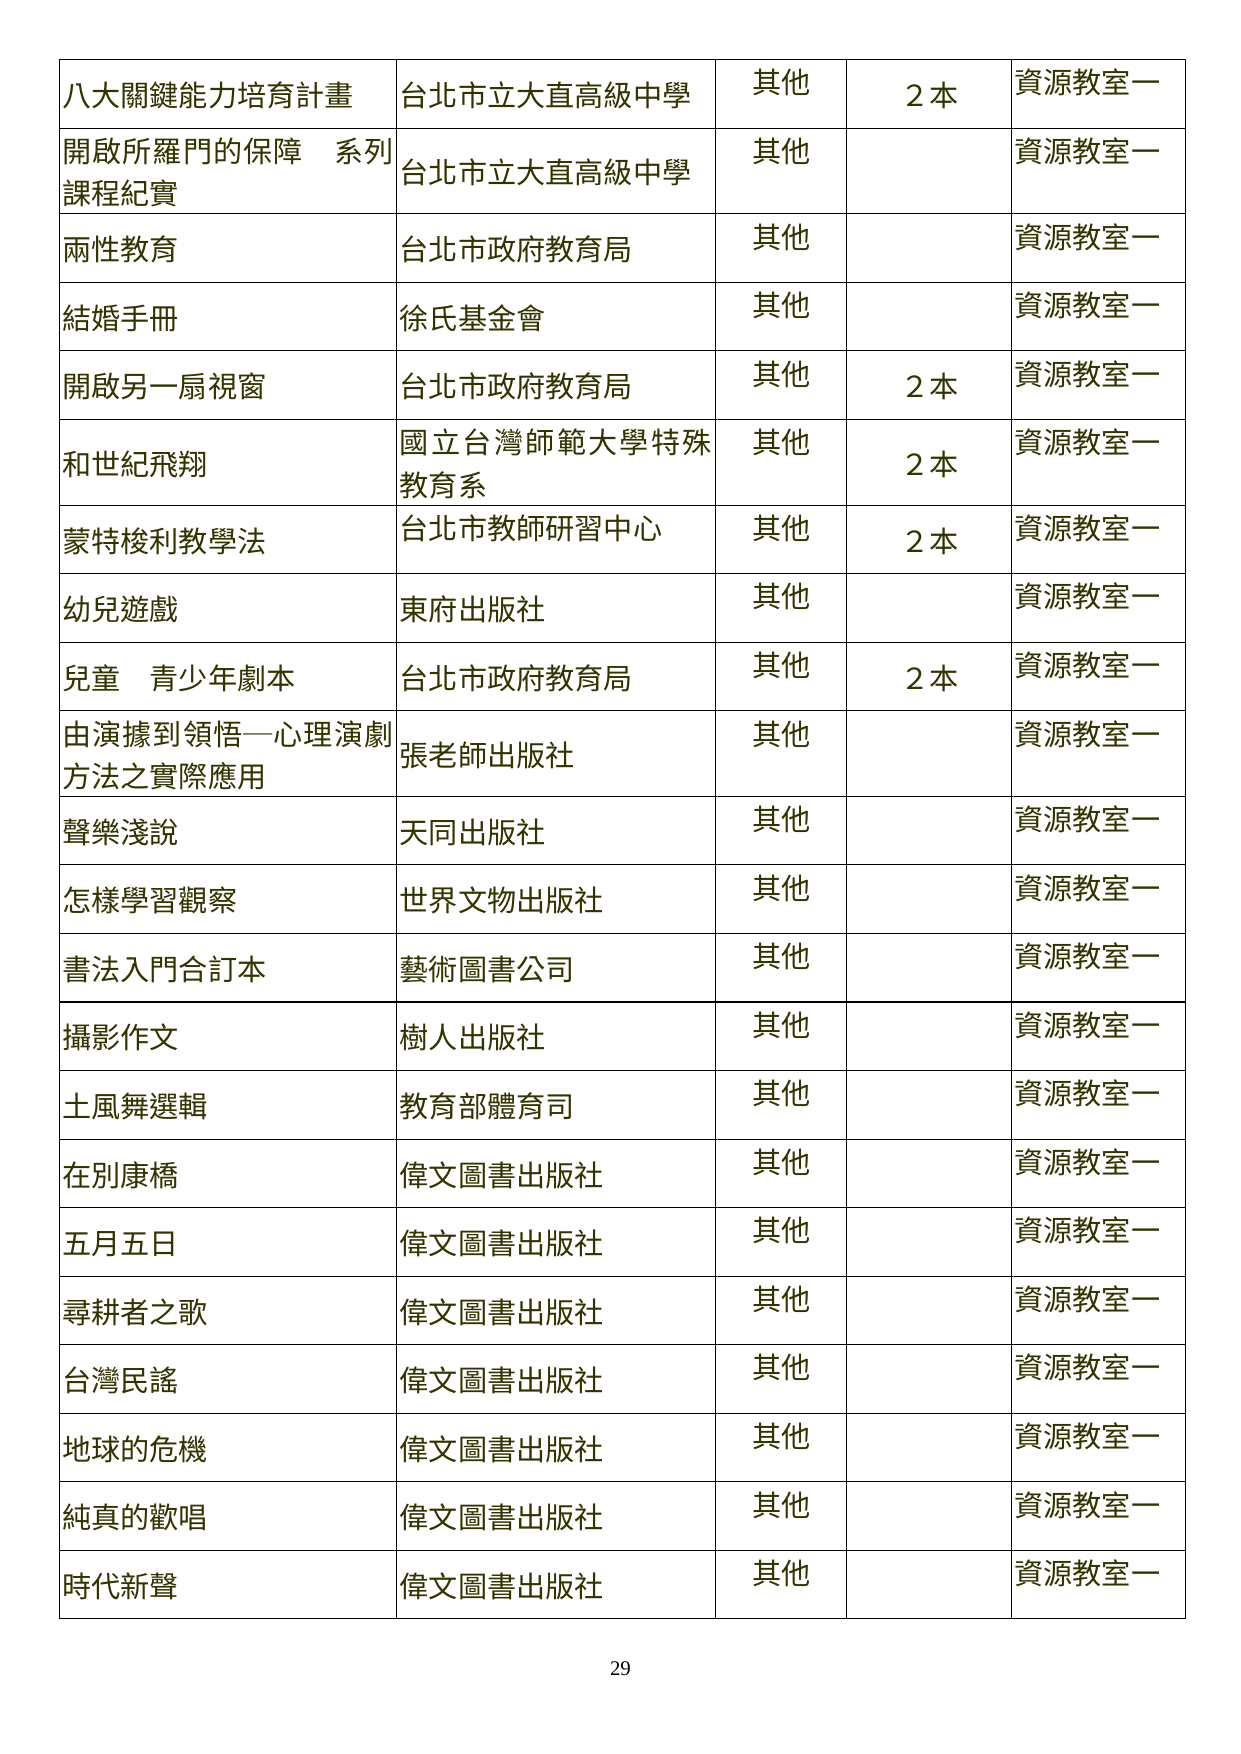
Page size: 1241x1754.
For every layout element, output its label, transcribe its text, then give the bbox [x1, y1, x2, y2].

table_cell [847, 283, 1011, 350]
table_cell 張老師出版社 [397, 711, 715, 796]
table_cell 國立台灣師範大學特殊教育系 [397, 420, 715, 504]
table_cell 其他 [716, 574, 846, 642]
table_cell 地球的危機 [60, 1414, 396, 1481]
table_cell 資源教室一 [1012, 60, 1185, 128]
table_cell 藝術圖書公司 [397, 934, 715, 1001]
table_cell 其他 [716, 1414, 846, 1481]
table_cell 資源教室一 [1012, 283, 1185, 350]
table_cell 資源教室一 [1012, 797, 1185, 864]
table_cell 台北市政府教育局 [397, 351, 715, 419]
table_cell 兩性教育 [60, 214, 396, 282]
table_cell [847, 1345, 1011, 1413]
table_cell 純真的歡唱 [60, 1482, 396, 1550]
table_cell 蒙特梭利教學法 [60, 506, 396, 573]
table_cell 結婚手冊 [60, 283, 396, 350]
table_cell 台灣民謠 [60, 1345, 396, 1413]
table_cell 資源教室一 [1012, 1140, 1185, 1207]
table_cell 其他 [716, 797, 846, 864]
table_cell 八大關鍵能力培育計畫 [60, 60, 396, 128]
table_cell ２本 [847, 506, 1011, 573]
table_cell 在別康橋 [60, 1140, 396, 1207]
table_cell 資源教室一 [1012, 1482, 1185, 1550]
table_cell 資源教室一 [1012, 711, 1185, 796]
table_cell 尋耕者之歌 [60, 1277, 396, 1344]
table_cell [847, 865, 1011, 933]
table_cell [847, 574, 1011, 642]
table_cell 資源教室一 [1012, 574, 1185, 642]
table_cell 偉文圖書出版社 [397, 1551, 715, 1618]
table_cell 資源教室一 [1012, 506, 1185, 573]
table_cell 資源教室一 [1012, 420, 1185, 504]
table_cell 其他 [716, 1003, 846, 1070]
table_cell 土風舞選輯 [60, 1071, 396, 1138]
table_cell 資源教室一 [1012, 1551, 1185, 1618]
table_cell [847, 1208, 1011, 1276]
table_cell 開啟所羅門的保障 系列課程紀實 [60, 129, 396, 213]
table_cell [847, 1003, 1011, 1070]
table_cell 世界文物出版社 [397, 865, 715, 933]
table_cell [847, 711, 1011, 796]
table_cell 其他 [716, 283, 846, 350]
table_cell 資源教室一 [1012, 351, 1185, 419]
table_cell 其他 [716, 60, 846, 128]
table_cell 資源教室一 [1012, 1345, 1185, 1413]
table_cell 其他 [716, 214, 846, 282]
table_cell ２本 [847, 643, 1011, 710]
table_cell 偉文圖書出版社 [397, 1414, 715, 1481]
table_cell 東府出版社 [397, 574, 715, 642]
table_cell 偉文圖書出版社 [397, 1345, 715, 1413]
table_cell 其他 [716, 1277, 846, 1344]
table_cell 其他 [716, 1071, 846, 1138]
table_cell 偉文圖書出版社 [397, 1208, 715, 1276]
table_cell 偉文圖書出版社 [397, 1140, 715, 1207]
table_cell 其他 [716, 865, 846, 933]
table_cell 其他 [716, 420, 846, 504]
table_cell 資源教室一 [1012, 214, 1185, 282]
table_cell 台北市政府教育局 [397, 643, 715, 710]
table_cell 資源教室一 [1012, 1003, 1185, 1070]
table_cell 教育部體育司 [397, 1071, 715, 1138]
table_cell 資源教室一 [1012, 129, 1185, 213]
table_cell 其他 [716, 1551, 846, 1618]
table_cell 兒童 青少年劇本 [60, 643, 396, 710]
table_cell 資源教室一 [1012, 865, 1185, 933]
table_cell 天同出版社 [397, 797, 715, 864]
table_cell 五月五日 [60, 1208, 396, 1276]
table_cell 台北市立大直高級中學 [397, 60, 715, 128]
table_cell 其他 [716, 351, 846, 419]
table_cell 怎樣學習觀察 [60, 865, 396, 933]
table_cell ２本 [847, 60, 1011, 128]
table_cell [847, 1414, 1011, 1481]
table_cell 徐氏基金會 [397, 283, 715, 350]
table_cell [847, 214, 1011, 282]
table_cell 時代新聲 [60, 1551, 396, 1618]
table_cell [847, 1071, 1011, 1138]
table_cell 其他 [716, 1482, 846, 1550]
table_cell 其他 [716, 711, 846, 796]
table_cell ２本 [847, 351, 1011, 419]
table_cell 其他 [716, 129, 846, 213]
table_cell 其他 [716, 1345, 846, 1413]
table_cell 開啟另一扇視窗 [60, 351, 396, 419]
table_cell 其他 [716, 643, 846, 710]
table_cell 資源教室一 [1012, 1208, 1185, 1276]
table_cell 資源教室一 [1012, 1414, 1185, 1481]
table_cell 資源教室一 [1012, 1277, 1185, 1344]
table_cell 攝影作文 [60, 1003, 396, 1070]
table_cell [847, 129, 1011, 213]
table_cell 聲樂淺說 [60, 797, 396, 864]
table_cell 其他 [716, 506, 846, 573]
table_cell [847, 934, 1011, 1001]
table_cell [847, 1551, 1011, 1618]
table_cell 由演據到領悟─心理演劇方法之實際應用 [60, 711, 396, 796]
table_cell [847, 1277, 1011, 1344]
table_cell ２本 [847, 420, 1011, 504]
table_cell 樹人出版社 [397, 1003, 715, 1070]
table_cell [847, 1482, 1011, 1550]
table_cell 偉文圖書出版社 [397, 1482, 715, 1550]
table_cell 台北市政府教育局 [397, 214, 715, 282]
table_cell 幼兒遊戲 [60, 574, 396, 642]
table_cell 資源教室一 [1012, 1071, 1185, 1138]
table_cell 資源教室一 [1012, 934, 1185, 1001]
table_cell 資源教室一 [1012, 643, 1185, 710]
table_cell 偉文圖書出版社 [397, 1277, 715, 1344]
table_cell 其他 [716, 1208, 846, 1276]
table_cell 其他 [716, 934, 846, 1001]
table_cell [847, 1140, 1011, 1207]
table_cell 和世紀飛翔 [60, 420, 396, 504]
table_cell 台北市立大直高級中學 [397, 129, 715, 213]
table_cell 台北市教師研習中心 [397, 506, 715, 573]
table_cell 書法入門合訂本 [60, 934, 396, 1001]
table_cell 其他 [716, 1140, 846, 1207]
table_cell [847, 797, 1011, 864]
